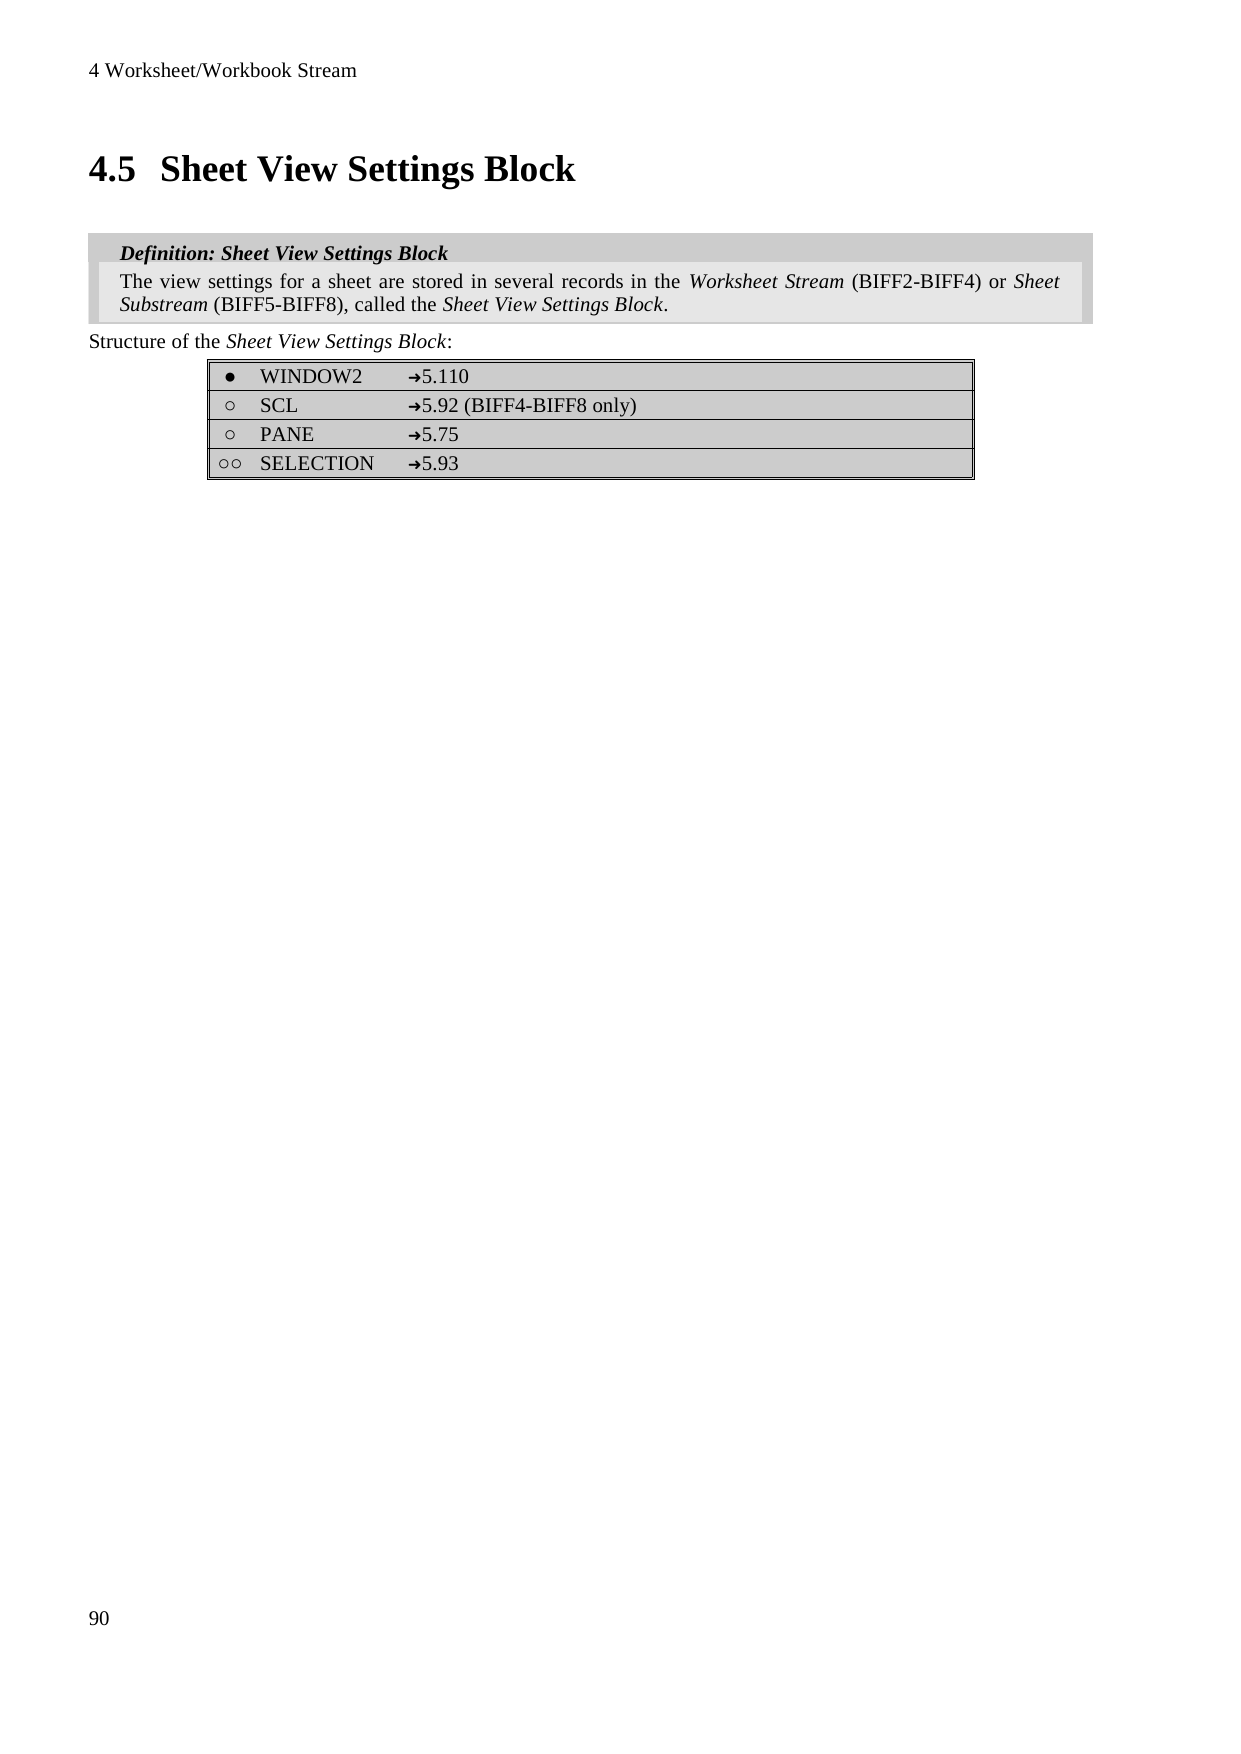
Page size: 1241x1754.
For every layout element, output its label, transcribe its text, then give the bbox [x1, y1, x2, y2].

table_cell PANE [251, 420, 399, 448]
text The view settings for a sheet are stored in several records in the Worksheet Stream (BIFF2-BIFF4) or Sheet Substream (BIFF5-BIFF8), called the Sheet View Settings Block. [99, 262, 1082, 322]
table_header ➜5.110 [399, 363, 972, 390]
table_cell ➜5.92 (BIFF4-BIFF8 only) [399, 391, 972, 419]
table_cell ○○ [210, 449, 251, 477]
table_cell ○ [210, 391, 251, 419]
text Definition: Sheet View Settings Block [99, 235, 1082, 262]
table_header ● [210, 363, 251, 390]
table_cell SCL [251, 391, 399, 419]
table_cell SELECTION [251, 449, 399, 477]
table_header WINDOW2 [251, 363, 399, 390]
table_cell ➜5.93 [399, 449, 972, 477]
table_cell ➜5.75 [399, 420, 972, 448]
subtitle Sheet View Settings Block [88, 148, 1093, 189]
table_cell ○ [210, 420, 251, 448]
text Structure of the Sheet View Settings Block: [88, 330, 1093, 353]
